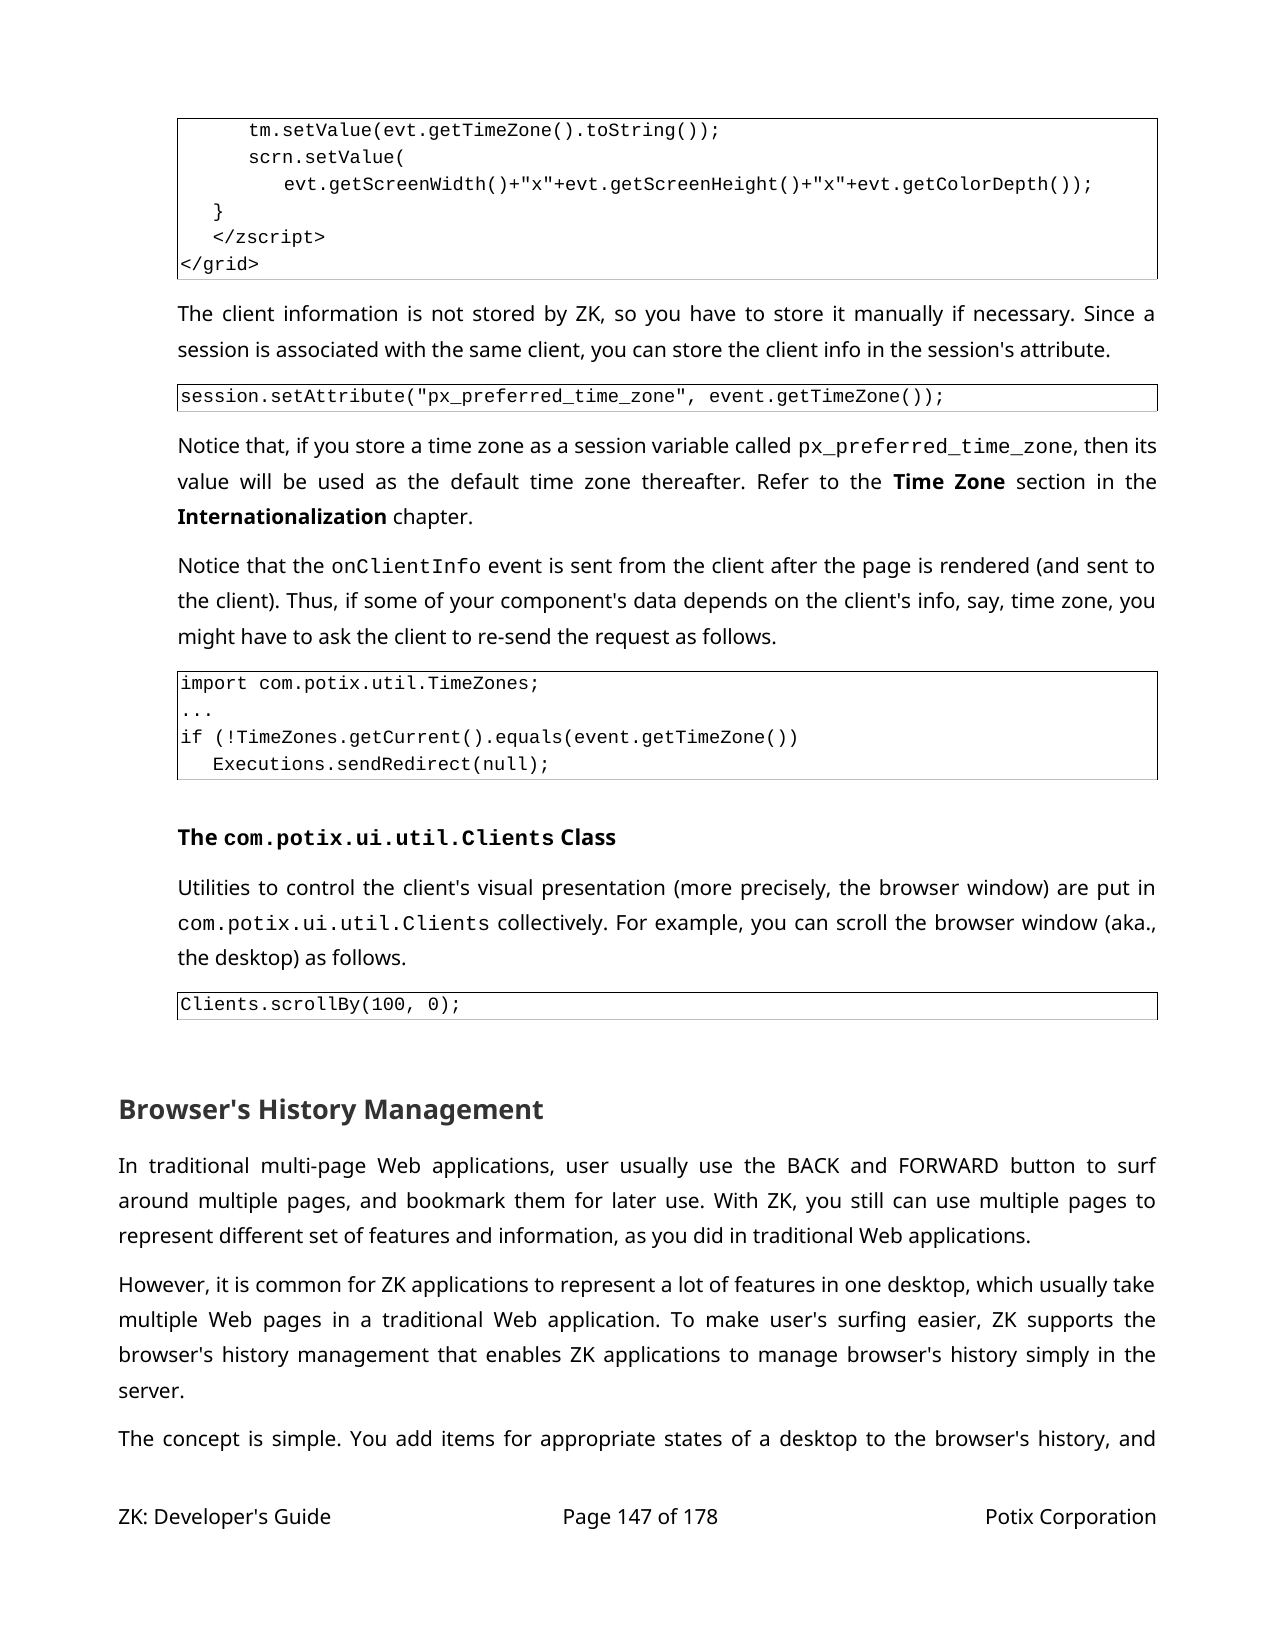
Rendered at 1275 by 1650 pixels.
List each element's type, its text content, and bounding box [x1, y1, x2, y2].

text The client information is not stored by ZK, so you have to store it manually if necessary. Since a session is associated with the same client, you can store the client info in the session's attribute. [177, 299, 1157, 363]
text Utilities to control the client's visual presentation (more precisely, the browser window) are put in com.potix.ui.util.Clients collectively. For example, you can scroll the browser window (aka., the desktop) as follows. [177, 873, 1157, 972]
subtitle The com.potix.ui.util.Clients Class [177, 822, 1157, 852]
text Notice that the onClientInfo event is sent from the client after the page is rendered (and sent to the client). Thus, if some of your component's data depends on the client's info, say, time zone, you might have to ask the client to re-send the request as follows. [177, 551, 1157, 650]
text tm.setValue(evt.getTimeZone().toString()); scrn.setValue( [178, 119, 1157, 169]
subtitle Browser's History Management [118, 1090, 1157, 1127]
text evt.getScreenWidth()+"x"+evt.getScreenHeight()+"x"+evt.getColorDepth()); } </zscript> </grid> [178, 172, 1157, 279]
text if (!TimeZones.getCurrent().equals(event.getTimeZone()) [178, 725, 1157, 749]
text import com.potix.util.TimeZones; [178, 672, 1157, 695]
text In traditional multi-page Web applications, user usually use the BACK and FORWARD button to surf around multiple pages, and bookmark them for later use. With ZK, you still can use multiple pages to represent different set of features and information, as you did in traditional Web applications. [118, 1151, 1157, 1249]
text Executions.sendRedirect(null); [178, 752, 1157, 779]
text session.setAttribute("px_preferred_time_zone", event.getTimeZone()); [178, 385, 1157, 411]
text However, it is common for ZK applications to represent a lot of features in one desktop, which usually take multiple Web pages in a traditional Web application. To make user's surfing easier, ZK supports the browser's history management that enables ZK applications to manage browser's history simply in the server. [118, 1270, 1157, 1404]
text The concept is simple. You add items for appropriate states of a desktop to the browser's history, and [118, 1424, 1157, 1453]
text Notice that, if you store a time zone as a session variable called px_preferred_time_zone, then its value will be used as the default time zone thereafter. Refer to the Time Zone section in the Internationalization chapter. [177, 431, 1157, 530]
text Clients.scrollBy(100, 0); [178, 993, 1157, 1019]
text ... [178, 698, 1157, 722]
